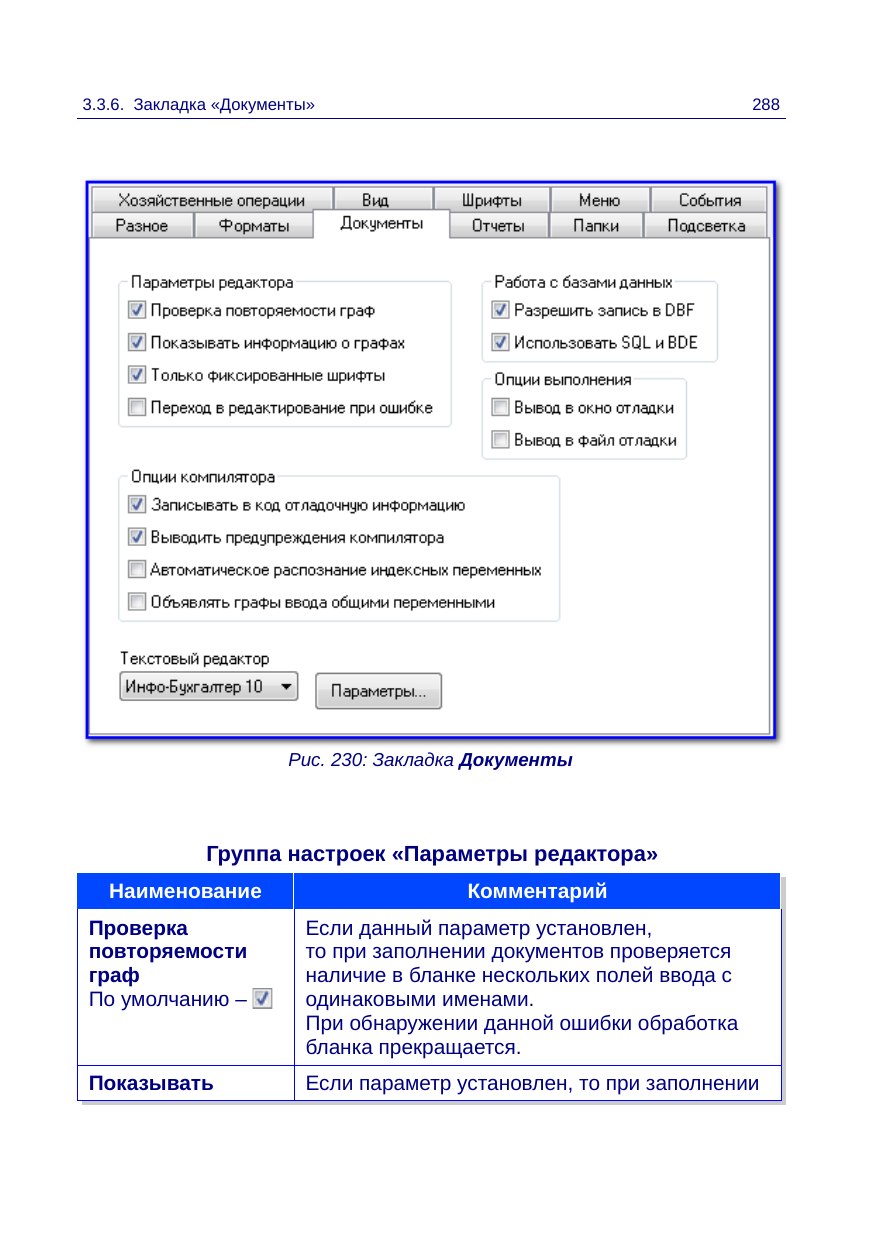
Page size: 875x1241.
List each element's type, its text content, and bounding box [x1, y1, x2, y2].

picture [252, 988, 273, 1009]
subtitle Группа настроек «Параметры редактора» [79, 841, 786, 866]
table_header Наименование [77, 873, 293, 909]
picture [77, 171, 786, 749]
table_cell Показывать [78, 1066, 294, 1100]
table_cell Если данный параметр установлен, то при заполнении документов проверяется наличие в бланке нескольких полей ввода с одинаковыми именами. При обнаружении данной ошибки обработка бланка прекращается. [295, 910, 781, 1065]
table_cell Проверка повторяемости граф По умолчанию – [78, 910, 294, 1065]
text Рис. 230: Закладка Документы [77, 749, 786, 770]
table_header Комментарий [294, 873, 780, 909]
table_cell Если параметр установлен, то при заполнении [295, 1066, 781, 1100]
